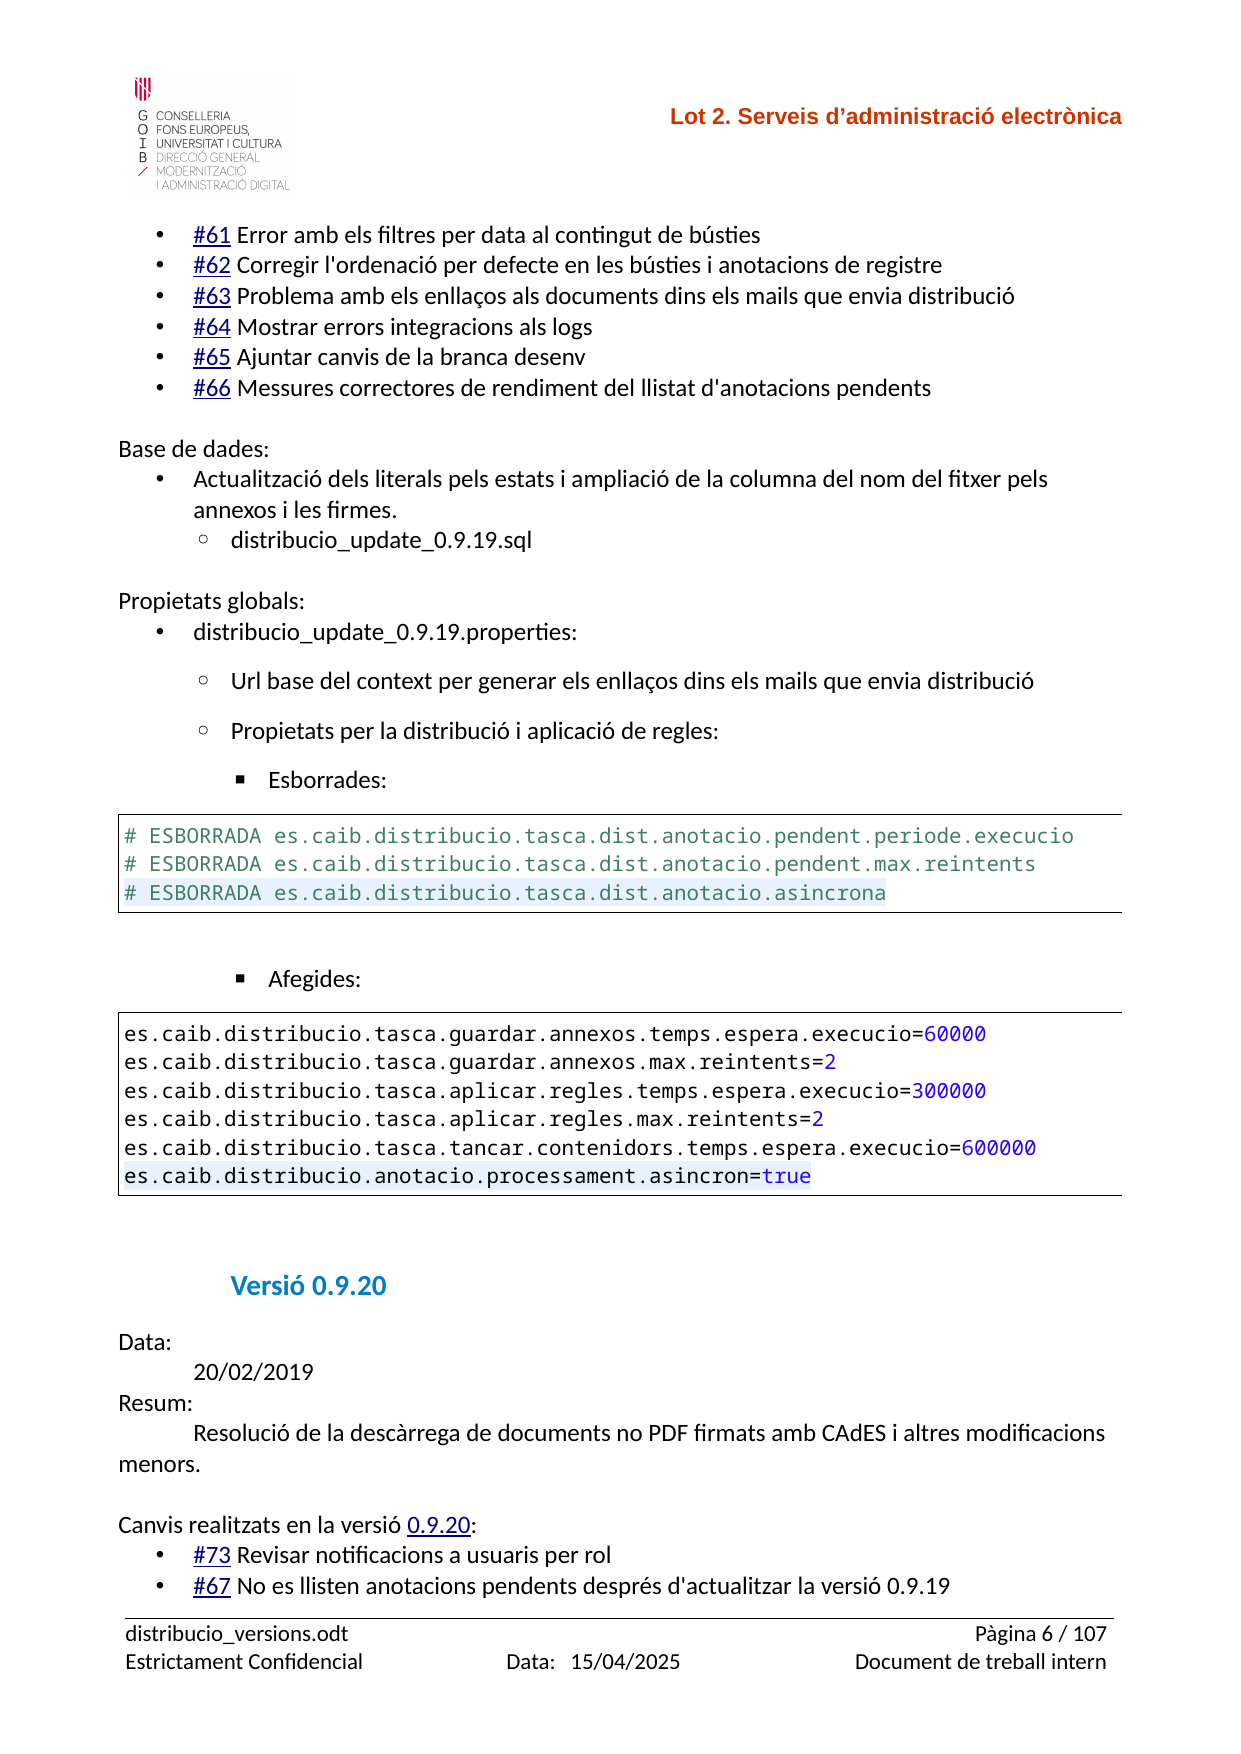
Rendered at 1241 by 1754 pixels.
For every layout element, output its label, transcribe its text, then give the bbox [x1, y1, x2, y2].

list Esborrades: [231, 765, 1122, 795]
list Propietats per la distribució i aplicació de regles: [193, 715, 1122, 746]
list #66 Messures correctores de rendiment del llistat d'anotacions pendents [156, 372, 1122, 402]
list #73 Revisar notificacions a usuaris per rol [156, 1539, 1122, 1570]
text 20/02/2019 [118, 1356, 1122, 1387]
list Afegides: [231, 963, 1122, 993]
list #61 Error amb els filtres per data al contingut de bústies [156, 219, 1122, 250]
text Base de dades: [118, 433, 1122, 463]
list #65 Ajuntar canvis de la branca desenv [156, 341, 1122, 372]
list distribucio_update_0.9.19.sql [193, 524, 1122, 555]
text Resum: [118, 1387, 1122, 1417]
subtitle Versió 0.9.20 [153, 1267, 1122, 1302]
table_header # ESBORRADA es.caib.distribucio.tasca.dist.anotacio.pendent.periode.execucio # ESBORRADA es.caib.distribucio.tasca.dist.anotacio.pendent.max.reintents # ESBORRADA es.caib.distribucio.tasca.dist.anotacio.asincrona [119, 815, 1122, 912]
list #62 Corregir l'ordenació per defecte en les bústies i anotacions de registre [156, 250, 1122, 280]
list #67 No es llisten anotacions pendents després d'actualitzar la versió 0.9.19 [156, 1570, 1122, 1601]
list Url base del context per generar els enllaços dins els mails que envia distribució [193, 666, 1122, 696]
list #64 Mostrar errors integracions als logs [156, 311, 1122, 341]
list Actualització dels literals pels estats i ampliació de la columna del nom del fitxer pels annexos i les firmes. [156, 463, 1122, 524]
picture [126, 70, 299, 197]
list distribucio_update_0.9.19.properties: [156, 616, 1122, 646]
list #63 Problema amb els enllaços als documents dins els mails que envia distribució [156, 280, 1122, 311]
text Propietats globals: [118, 585, 1122, 616]
table_header es.caib.distribucio.tasca.guardar.annexos.temps.espera.execucio=60000 es.caib.distribucio.tasca.guardar.annexos.max.reintents=2 es.caib.distribucio.tasca.aplicar.regles.temps.espera.execucio=300000 es.caib.distribucio.tasca.aplicar.regles.max.reintents=2 es.caib.distribucio.tasca.tancar.contenidors.temps.espera.execucio=600000 es.caib.distribucio.anotacio.processament.asincron=true [119, 1013, 1122, 1195]
text Data: [118, 1326, 1122, 1356]
text Resolució de la descàrrega de documents no PDF firmats amb CAdES i altres modificacions menors. [118, 1417, 1122, 1478]
text Canvis realitzats en la versió 0.9.20: [118, 1509, 1122, 1539]
